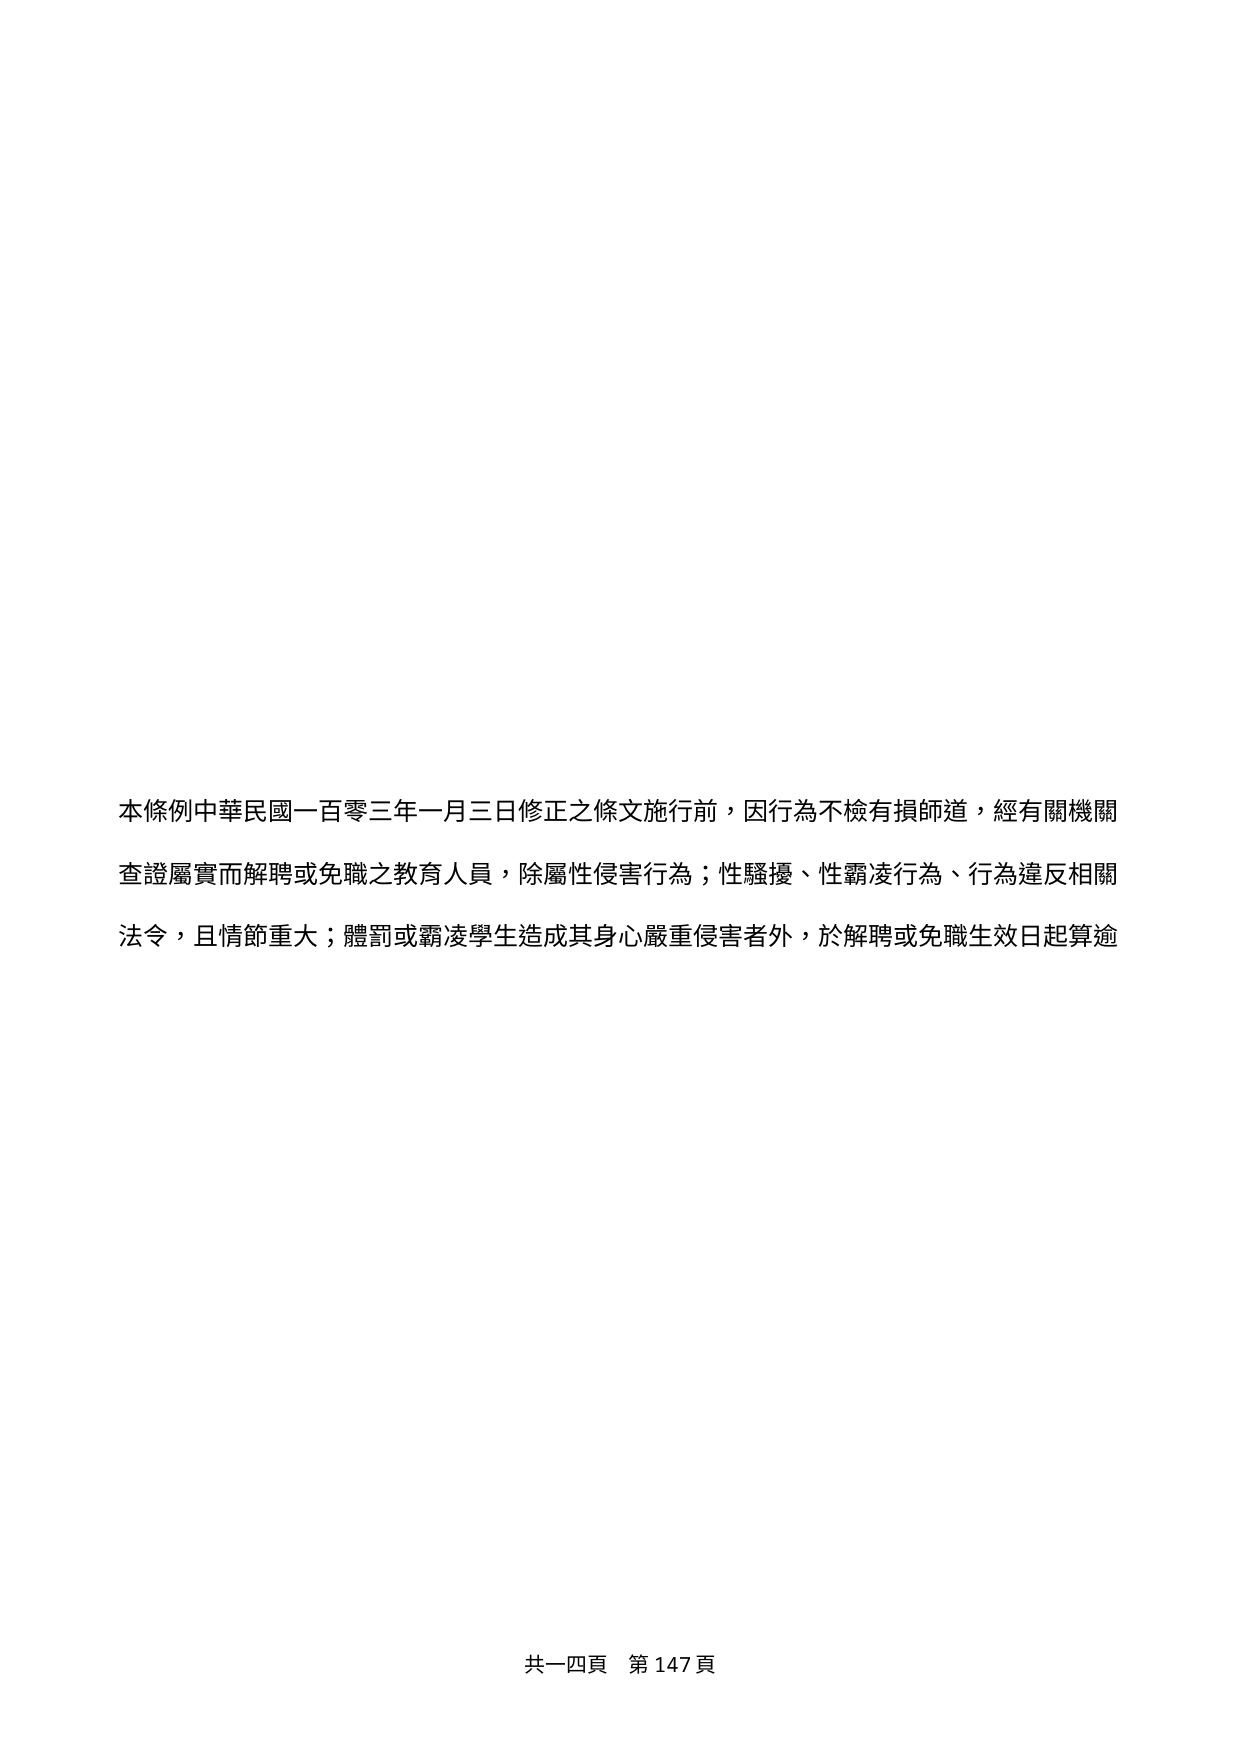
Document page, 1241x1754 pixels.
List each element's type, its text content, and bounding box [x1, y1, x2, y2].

text 本條例中華民國一百零三年一月三日修正之條文施行前，因行為不檢有損師道，經有關機關查證屬實而解聘或免職之教育人員，除屬性侵害行為；性騷擾、性霸凌行為、行為違反相關法令，且情節重大；體罰或霸凌學生造成其身心嚴重侵害者外，於解聘或免職生效日起算逾 [118, 768, 1122, 956]
